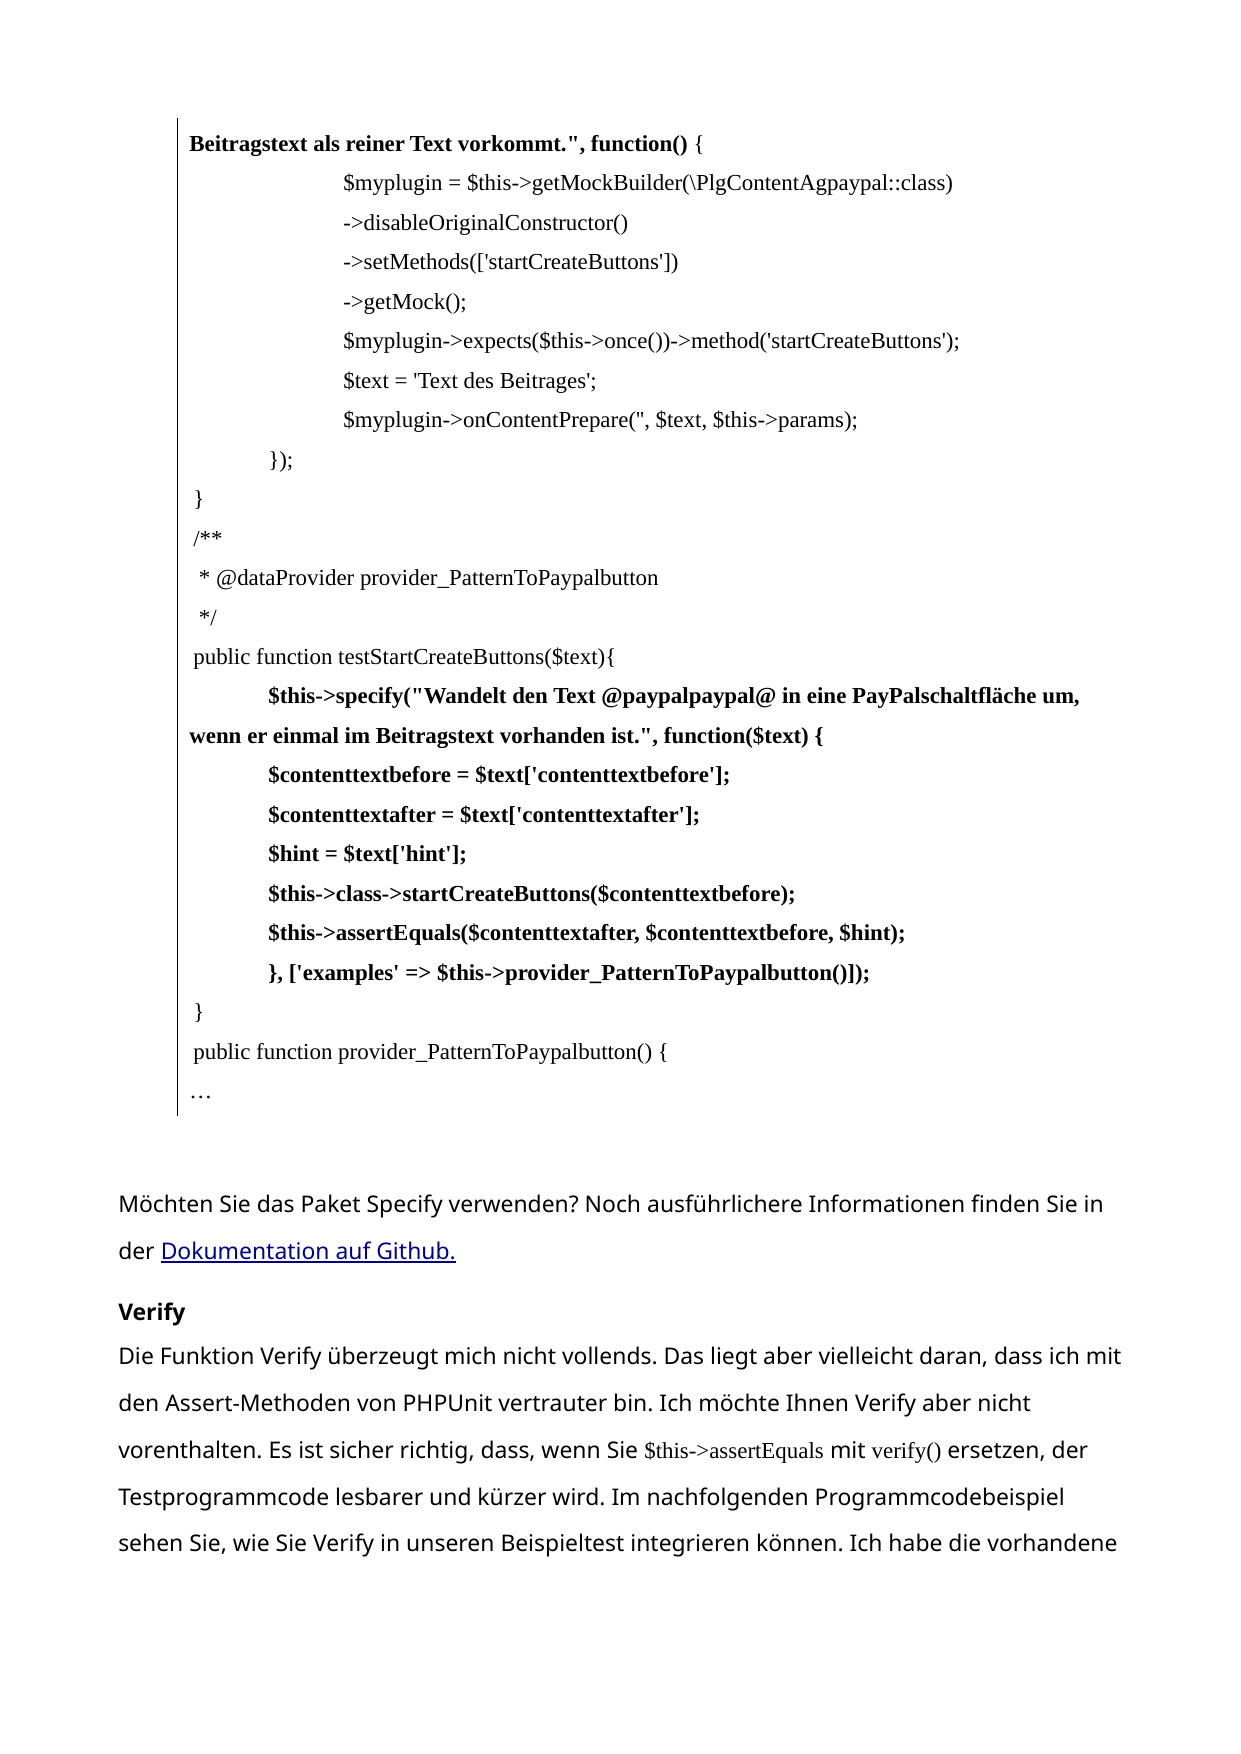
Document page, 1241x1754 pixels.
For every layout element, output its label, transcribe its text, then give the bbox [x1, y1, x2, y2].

text Möchten Sie das Paket Specify verwenden? Noch ausführlichere Informationen finden Sie in der Dokumentation auf Github. [118, 1188, 1122, 1266]
subtitle Verify [118, 1296, 1122, 1327]
text Beitragstext als reiner Text vorkommt.", function() { $myplugin = $this->getMockBuilder(\PlgContentAgpaypal::class) ->disableOriginalConstructor() ->setMethods(['startCreateButtons']) ->getMock(); $myplugin->expects($this->once())->method('startCreateButtons'); $text = 'Text des Beitrages'; $myplugin->onContentPrepare('', $text, $this->params); }); } /** * @dataProvider provider_PatternToPaypalbutton */ public function testStartCreateButtons($text){ $this->specify("Wandelt den Text @paypalpaypal@ in eine PayPalschaltfläche um, wenn er einmal im Beitragstext vorhanden ist.", function($text) { $contenttextbefore = $text['contenttextbefore']; $contenttextafter = $text['contenttextafter']; $hint = $text['hint']; $this->class->startCreateButtons($contenttextbefore); $this->assertEquals($contenttextafter, $contenttextbefore, $hint); }, ['examples' => $this->provider_PatternToPaypalbutton()]); } public function provider_PatternToPaypalbutton() { … [178, 118, 1122, 1116]
text Die Funktion Verify überzeugt mich nicht vollends. Das liegt aber vielleicht daran, dass ich mit den Assert-Methoden von PHPUnit vertrauter bin. Ich möchte Ihnen Verify aber nicht vorenthalten. Es ist sicher richtig, dass, wenn Sie $this->assertEquals mit verify() ersetzen, der Testprogrammcode lesbarer und kürzer wird. Im nachfolgenden Programmcodebeispiel sehen Sie, wie Sie Verify in unseren Beispieltest integrieren können. Ich habe die vorhandene [118, 1340, 1122, 1558]
